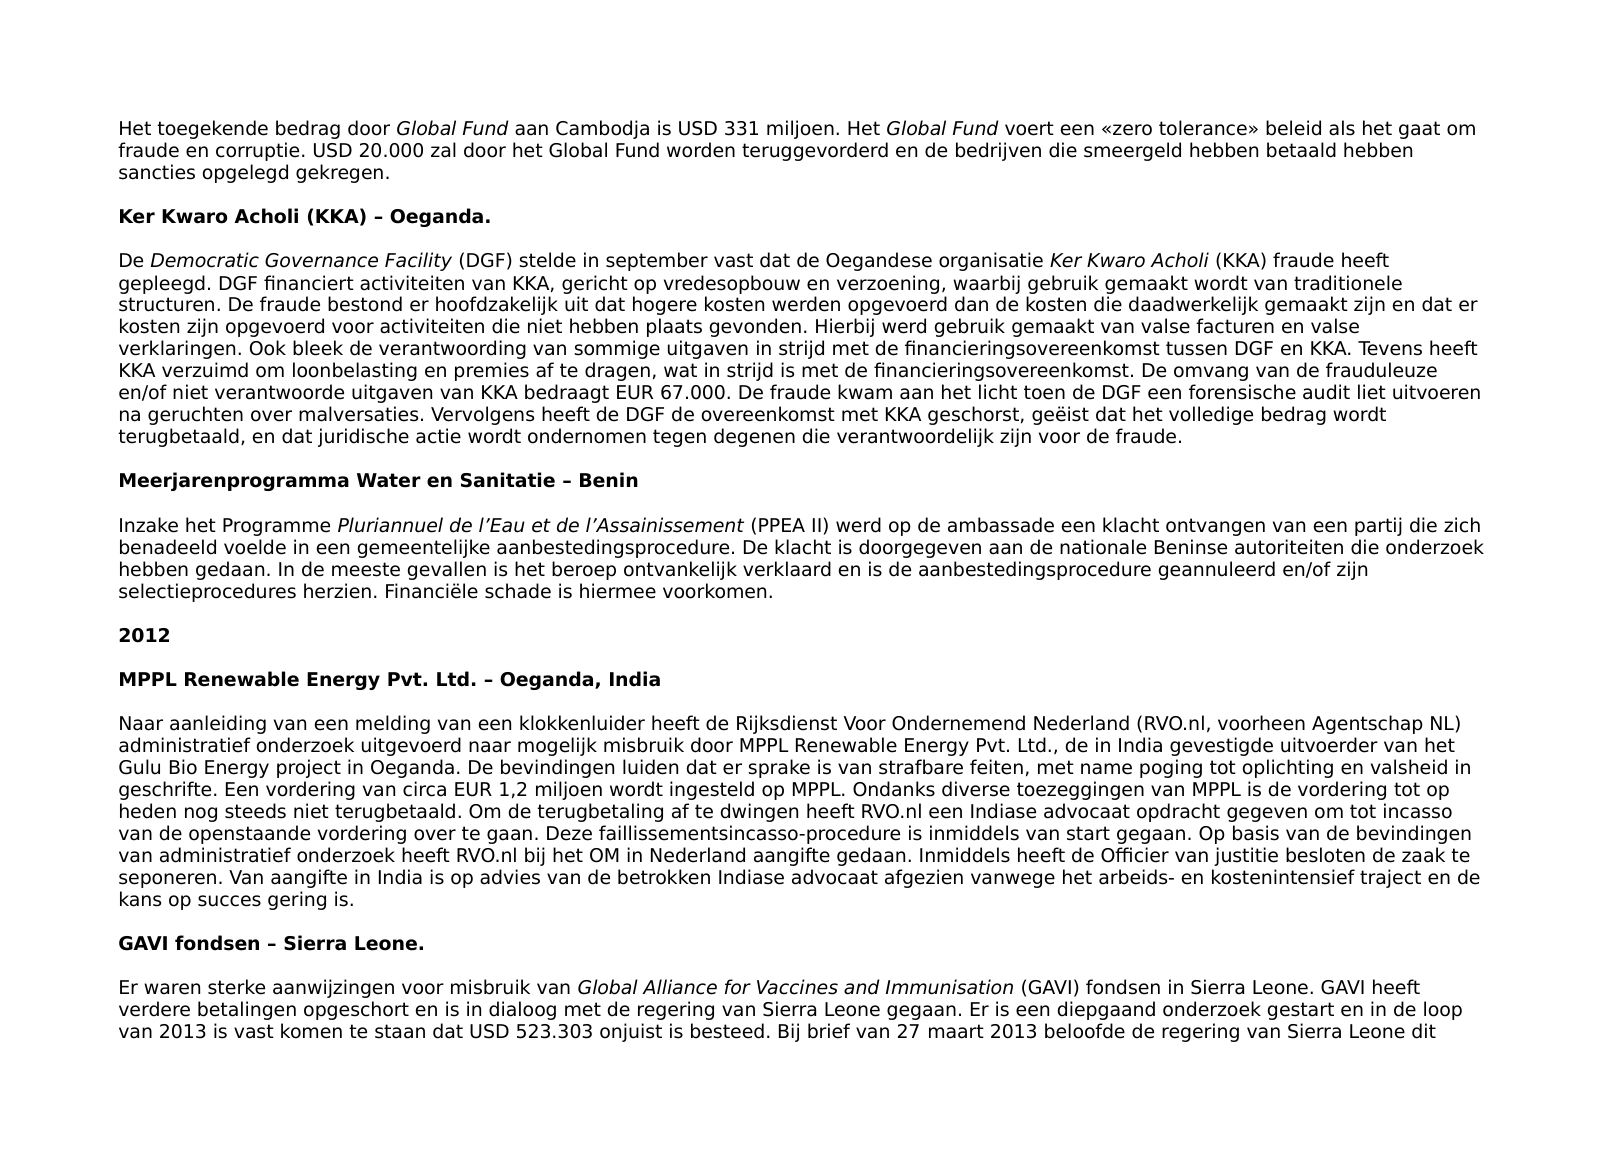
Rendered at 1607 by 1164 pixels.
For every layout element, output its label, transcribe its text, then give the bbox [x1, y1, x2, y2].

subtitle 2012 [118, 625, 1488, 647]
text Het toegekende bedrag door Global Fund aan Cambodja is USD 331 miljoen. Het Global Fund voert een «zero tolerance» beleid als het gaat om fraude en corruptie. USD 20.000 zal door het Global Fund worden teruggevorderd en de bedrijven die smeergeld hebben betaald hebben sancties opgelegd gekregen. [118, 118, 1488, 184]
subtitle GAVI fondsen – Sierra Leone. [118, 933, 1488, 955]
subtitle MPPL Renewable Energy Pvt. Ltd. – Oeganda, India [118, 669, 1488, 691]
subtitle Ker Kwaro Acholi (KKA) – Oeganda. [118, 206, 1488, 228]
subtitle Meerjarenprogramma Water en Sanitatie – Benin [118, 470, 1488, 492]
text Er waren sterke aanwijzingen voor misbruik van Global Alliance for Vaccines and Immunisation (GAVI) fondsen in Sierra Leone. GAVI heeft verdere betalingen opgeschort en is in dialoog met de regering van Sierra Leone gegaan. Er is een diepgaand onderzoek gestart en in de loop van 2013 is vast komen te staan dat USD 523.303 onjuist is besteed. Bij brief van 27 maart 2013 beloofde de regering van Sierra Leone dit [118, 977, 1488, 1043]
text Naar aanleiding van een melding van een klokkenluider heeft de Rijksdienst Voor Ondernemend Nederland (RVO.nl, voorheen Agentschap NL) administratief onderzoek uitgevoerd naar mogelijk misbruik door MPPL Renewable Energy Pvt. Ltd., de in India gevestigde uitvoerder van het Gulu Bio Energy project in Oeganda. De bevindingen luiden dat er sprake is van strafbare feiten, met name poging tot oplichting en valsheid in geschrifte. Een vordering van circa EUR 1,2 miljoen wordt ingesteld op MPPL. Ondanks diverse toezeggingen van MPPL is de vordering tot op heden nog steeds niet terugbetaald. Om de terugbetaling af te dwingen heeft RVO.nl een Indiase advocaat opdracht gegeven om tot incasso van de openstaande vordering over te gaan. Deze faillissementsincasso-procedure is inmiddels van start gegaan. Op basis van de bevindingen van administratief onderzoek heeft RVO.nl bij het OM in Nederland aangifte gedaan. Inmiddels heeft de Officier van justitie besloten de zaak te seponeren. Van aangifte in India is op advies van de betrokken Indiase advocaat afgezien vanwege het arbeids- en kostenintensief traject en de kans op succes gering is. [118, 713, 1488, 911]
text De Democratic Governance Facility (DGF) stelde in september vast dat de Oegandese organisatie Ker Kwaro Acholi (KKA) fraude heeft gepleegd. DGF financiert activiteiten van KKA, gericht op vredesopbouw en verzoening, waarbij gebruik gemaakt wordt van traditionele structuren. De fraude bestond er hoofdzakelijk uit dat hogere kosten werden opgevoerd dan de kosten die daadwerkelijk gemaakt zijn en dat er kosten zijn opgevoerd voor activiteiten die niet hebben plaats gevonden. Hierbij werd gebruik gemaakt van valse facturen en valse verklaringen. Ook bleek de verantwoording van sommige uitgaven in strijd met de financieringsovereenkomst tussen DGF en KKA. Tevens heeft KKA verzuimd om loonbelasting en premies af te dragen, wat in strijd is met de financieringsovereenkomst. De omvang van de frauduleuze en/of niet verantwoorde uitgaven van KKA bedraagt EUR 67.000. De fraude kwam aan het licht toen de DGF een forensische audit liet uitvoeren na geruchten over malversaties. Vervolgens heeft de DGF de overeenkomst met KKA geschorst, geëist dat het volledige bedrag wordt terugbetaald, en dat juridische actie wordt ondernomen tegen degenen die verantwoordelijk zijn voor de fraude. [118, 250, 1488, 448]
text Inzake het Programme Pluriannuel de l’Eau et de l’Assainissement (PPEA II) werd op de ambassade een klacht ontvangen van een partij die zich benadeeld voelde in een gemeentelijke aanbestedingsprocedure. De klacht is doorgegeven aan de nationale Beninse autoriteiten die onderzoek hebben gedaan. In de meeste gevallen is het beroep ontvankelijk verklaard en is de aanbestedingsprocedure geannuleerd en/of zijn selectieprocedures herzien. Financiële schade is hiermee voorkomen. [118, 514, 1488, 602]
